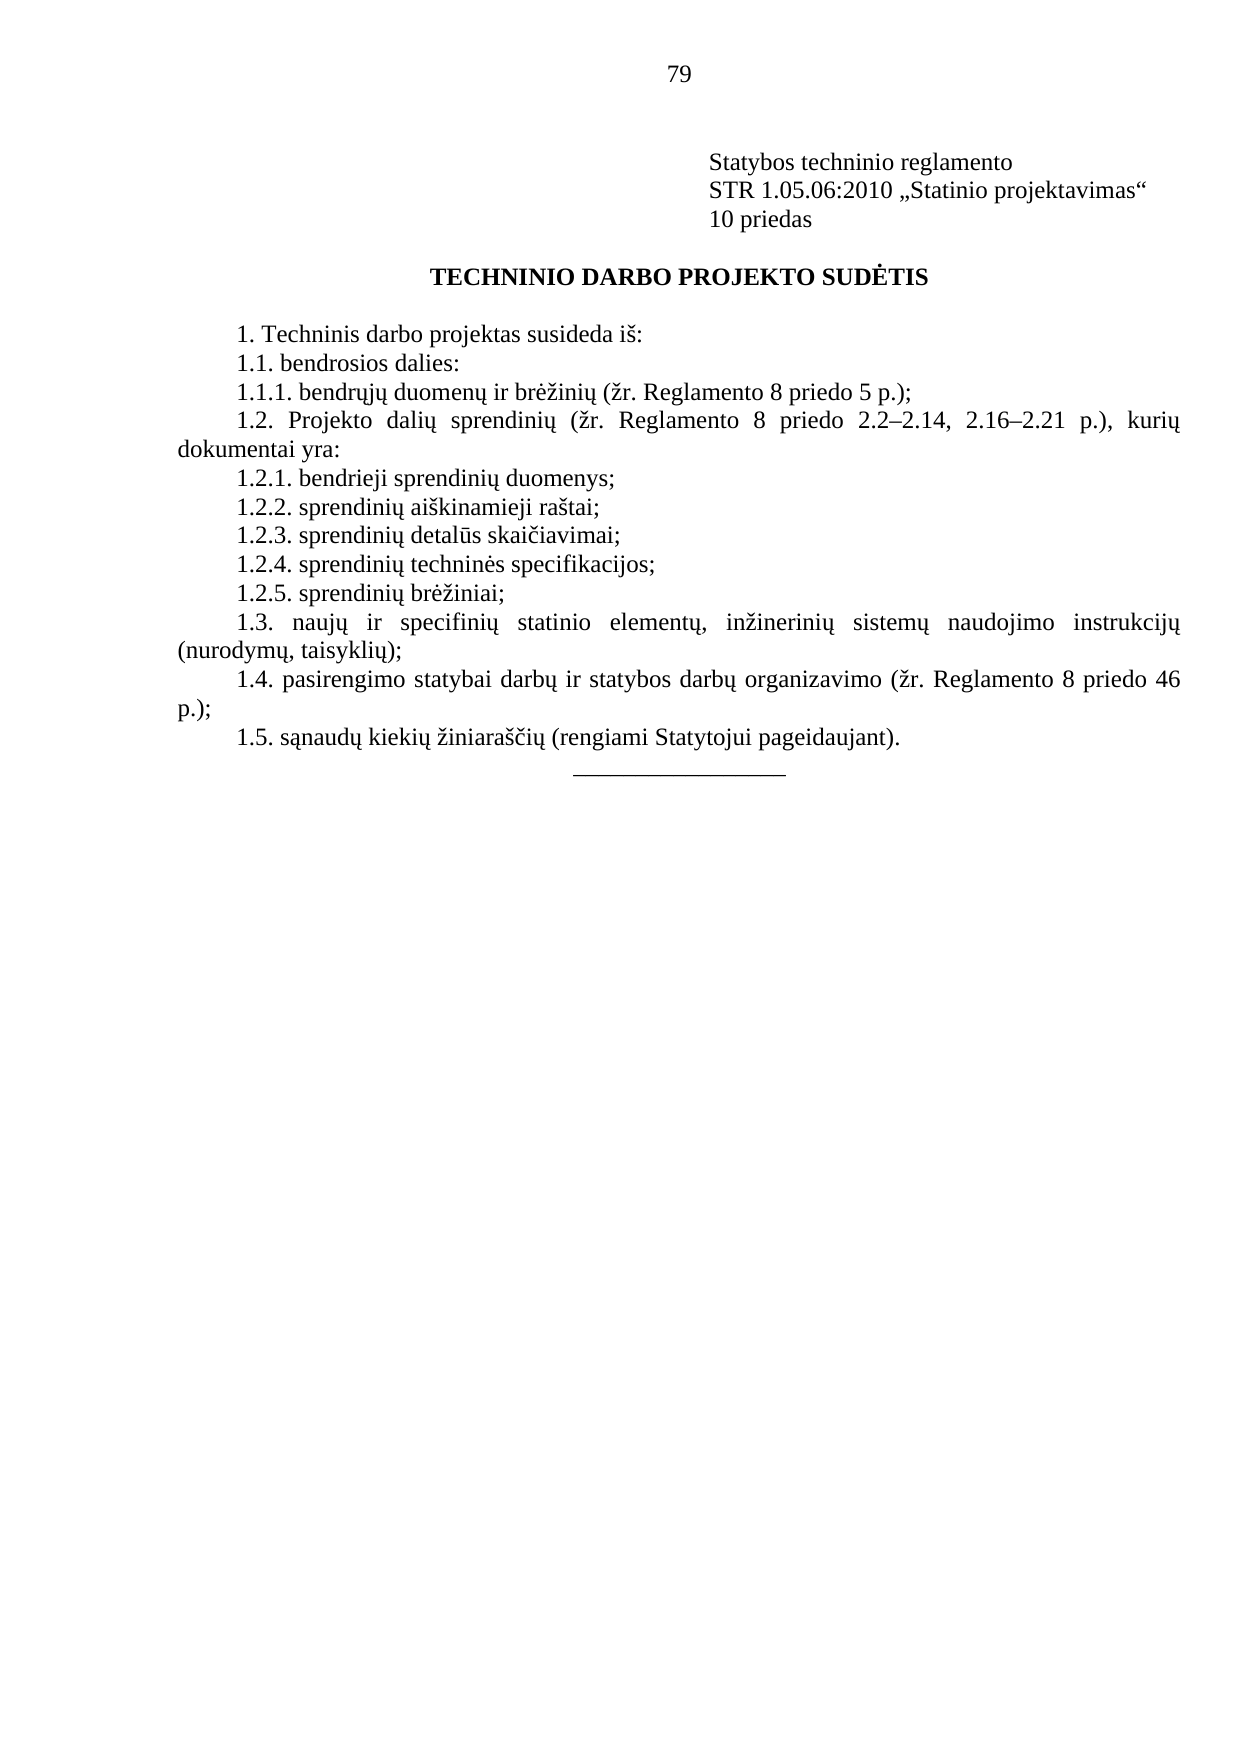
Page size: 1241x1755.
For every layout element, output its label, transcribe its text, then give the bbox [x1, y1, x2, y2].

text 1.2.3. sprendinių detalūs skaičiavimai; [177, 521, 1181, 549]
text 1.3. naujų ir specifinių statinio elementų, inžinerinių sistemų naudojimo instrukcijų (nurodymų, taisyklių); [177, 607, 1181, 664]
text 1.1.1. bendrųjų duomenų ir brėžinių (žr. Reglamento 8 priedo 5 p.); [177, 377, 1181, 406]
text 1.2. Projekto dalių sprendinių (žr. Reglamento 8 priedo 2.2–2.14, 2.16–2.21 p.), kurių dokumentai yra: [177, 406, 1181, 463]
text STR 1.05.06:2010 „Statinio projektavimas“ [177, 176, 1181, 204]
text Statybos techninio reglamento [177, 147, 1181, 176]
text 1.1. bendrosios dalies: [177, 348, 1181, 377]
text 1.2.1. bendrieji sprendinių duomenys; [177, 463, 1181, 492]
text _________________ [177, 751, 1181, 779]
text TECHNINIO DARBO PROJEKTO SUDĖTIS [177, 262, 1181, 291]
text 1.2.5. sprendinių brėžiniai; [177, 578, 1181, 607]
text 1.5. sąnaudų kiekių žiniaraščių (rengiami Statytojui pageidaujant). [177, 722, 1181, 751]
text 1.2.4. sprendinių techninės specifikacijos; [177, 549, 1181, 578]
text 1.2.2. sprendinių aiškinamieji raštai; [177, 492, 1181, 521]
text 1. Techninis darbo projektas susideda iš: [177, 319, 1181, 348]
text 10 priedas [177, 204, 1181, 233]
text 1.4. pasirengimo statybai darbų ir statybos darbų organizavimo (žr. Reglamento 8 priedo 46 p.); [177, 664, 1181, 722]
